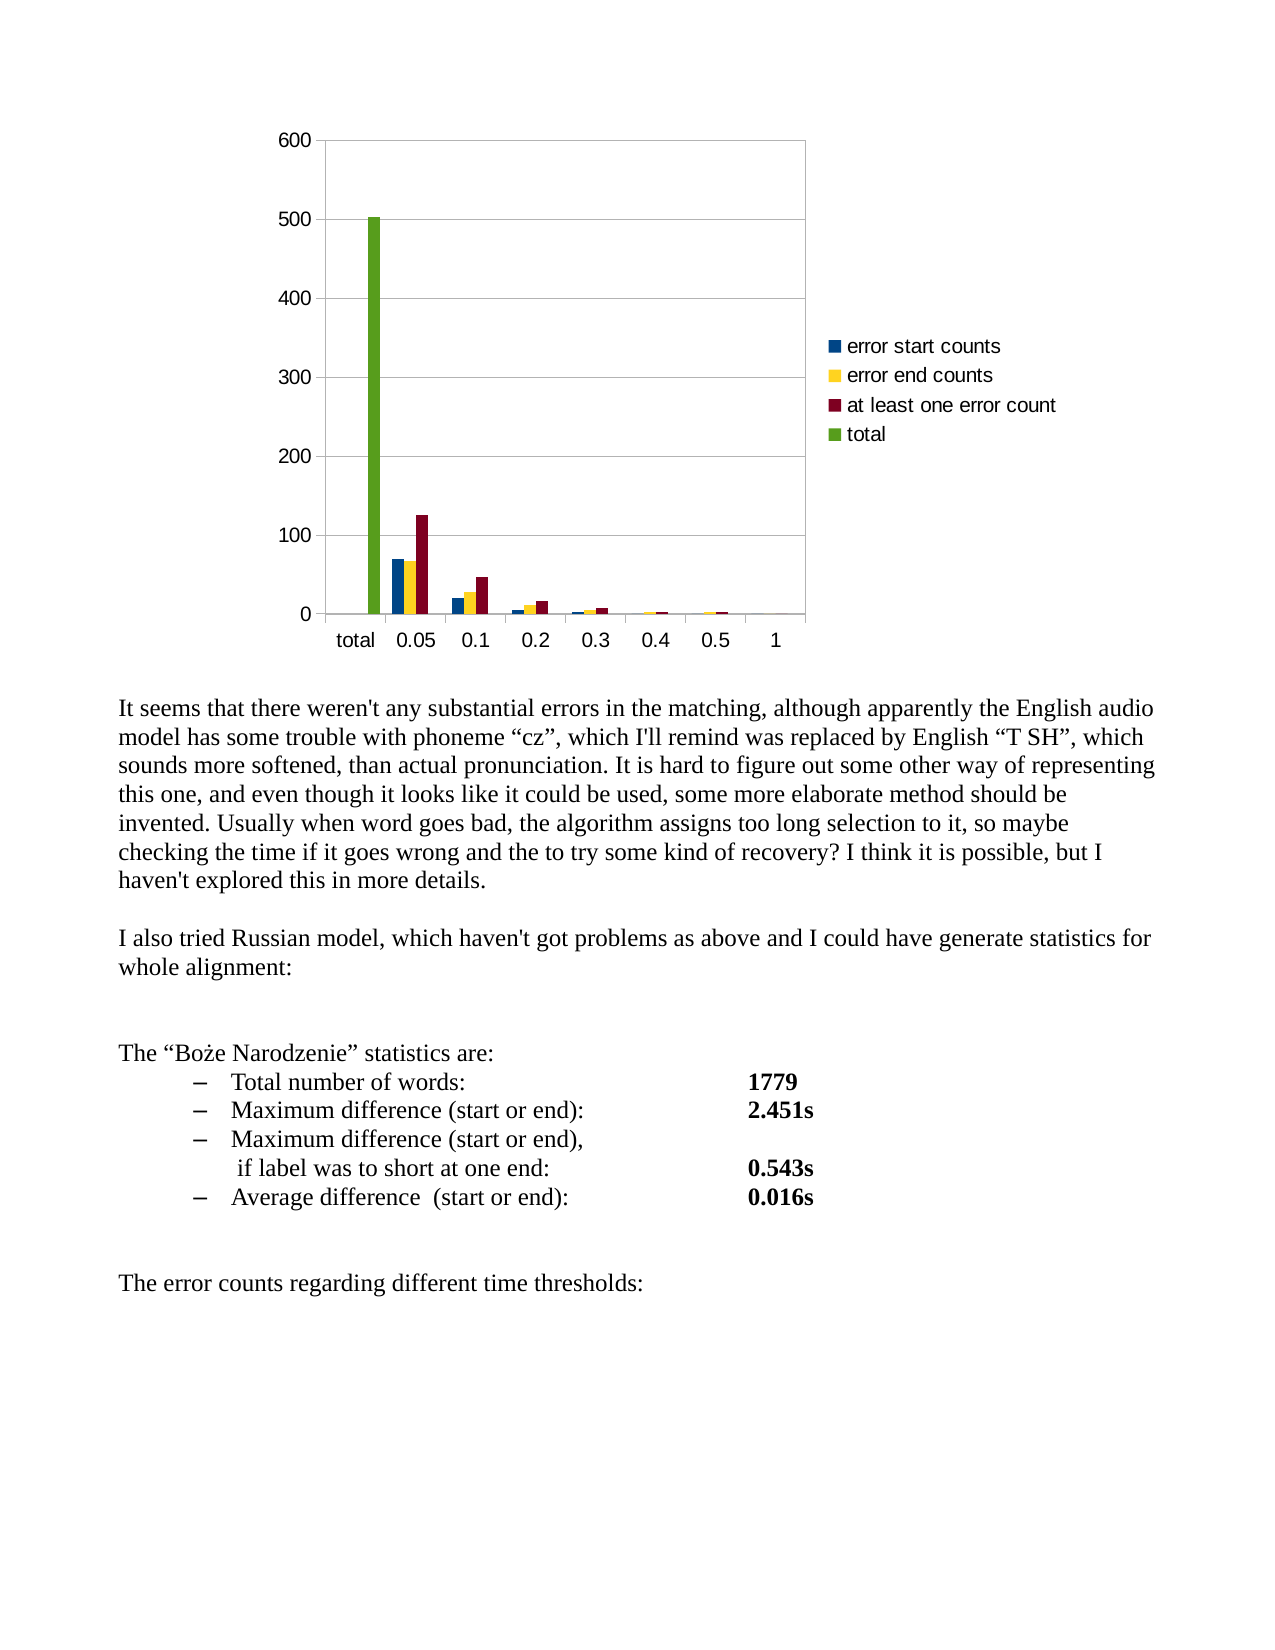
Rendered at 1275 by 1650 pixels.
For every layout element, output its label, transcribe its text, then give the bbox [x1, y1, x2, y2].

list Maximum difference (start or end): 2.451s [193, 1096, 1157, 1124]
text The “Boże Narodzenie” statistics are: [118, 1038, 1157, 1067]
text I also tried Russian model, which haven't got problems as above and I could have generate statistics for whole alignment: [118, 923, 1157, 981]
text It seems that there weren't any substantial errors in the matching, although apparently the English audio model has some trouble with phoneme “cz”, which I'll remind was replaced by English “T SH”, which sounds more softened, than actual pronunciation. It is hard to figure out some other way of representing this one, and even though it looks like it could be used, some more elaborate method should be invented. Usually when word goes bad, the algorithm assigns too long selection to it, so maybe checking the time if it goes wrong and the to try some kind of recovery? I think it is possible, but I haven't explored this in more details. [118, 693, 1157, 894]
list Total number of words: 1779 [193, 1067, 1157, 1096]
list Maximum difference (start or end), [193, 1124, 1157, 1153]
list if label was to short at one end: 0.543s [193, 1153, 1157, 1182]
text The error counts regarding different time thresholds: [118, 1268, 1157, 1297]
list Average difference (start or end): 0.016s [193, 1182, 1157, 1211]
